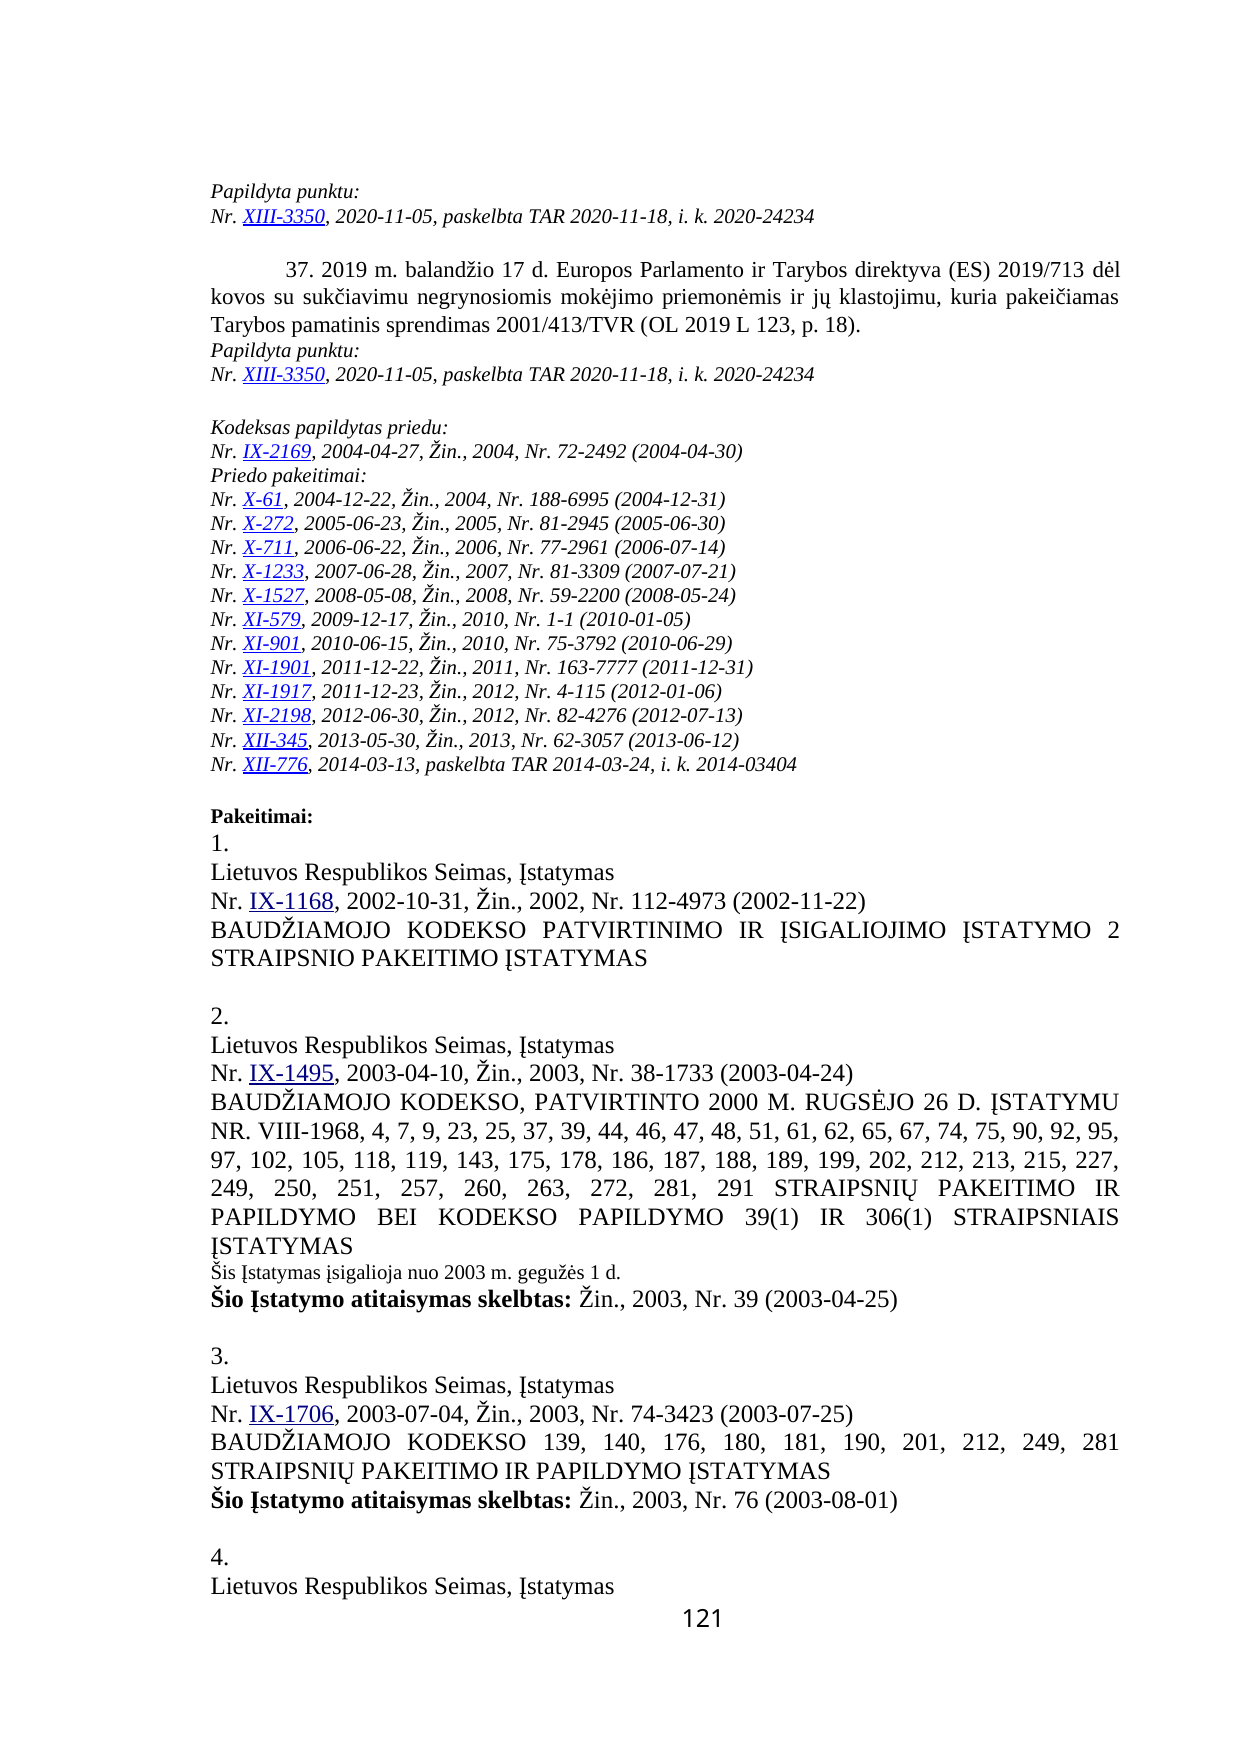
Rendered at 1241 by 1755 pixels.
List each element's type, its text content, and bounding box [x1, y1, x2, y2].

text Nr. XIII-3350, 2020-11-05, paskelbta TAR 2020-11-18, i. k. 2020-24234 [210, 203, 1120, 228]
text 2. [210, 1001, 1120, 1030]
text Priedo pakeitimai: [210, 463, 1120, 487]
text Šis Įstatymas įsigalioja nuo 2003 m. gegužės 1 d. [210, 1260, 1120, 1284]
text Papildyta punktu: [210, 179, 1120, 203]
text Nr. XI-901, 2010-06-15, Žin., 2010, Nr. 75-3792 (2010-06-29) [210, 631, 1120, 655]
text Nr. IX-2169, 2004-04-27, Žin., 2004, Nr. 72-2492 (2004-04-30) [210, 439, 1120, 463]
text Nr. IX-1168, 2002-10-31, Žin., 2002, Nr. 112-4973 (2002-11-22) [210, 886, 1120, 915]
text Nr. XI-2198, 2012-06-30, Žin., 2012, Nr. 82-4276 (2012-07-13) [210, 703, 1120, 727]
text Lietuvos Respublikos Seimas, Įstatymas [210, 1571, 1120, 1600]
text Nr. X-1233, 2007-06-28, Žin., 2007, Nr. 81-3309 (2007-07-21) [210, 559, 1120, 583]
text Nr. XI-579, 2009-12-17, Žin., 2010, Nr. 1-1 (2010-01-05) [210, 607, 1120, 631]
text Nr. XI-1917, 2011-12-23, Žin., 2012, Nr. 4-115 (2012-01-06) [210, 679, 1120, 703]
text Kodeksas papildytas priedu: [210, 415, 1120, 439]
text Šio Įstatymo atitaisymas skelbtas: Žin., 2003, Nr. 39 (2003-04-25) [210, 1284, 1120, 1312]
text Papildyta punktu: [210, 338, 1120, 362]
text Lietuvos Respublikos Seimas, Įstatymas [210, 1370, 1120, 1399]
text Šio Įstatymo atitaisymas skelbtas: Žin., 2003, Nr. 76 (2003-08-01) [210, 1485, 1120, 1514]
text BAUDŽIAMOJO KODEKSO, PATVIRTINTO 2000 M. RUGSĖJO 26 D. ĮSTATYMU NR. VIII-1968, 4, 7, 9, 23, 25, 37, 39, 44, 46, 47, 48, 51, 61, 62, 65, 67, 74, 75, 90, 92, 95, 97, 102, 105, 118, 119, 143, 175, 178, 186, 187, 188, 189, 199, 202, 212, 213, 215, 227, 249, 250, 251, 257, 260, 263, 272, 281, 291 STRAIPSNIŲ PAKEITIMO IR PAPILDYMO BEI KODEKSO PAPILDYMO 39(1) IR 306(1) STRAIPSNIAIS ĮSTATYMAS [210, 1087, 1120, 1260]
text Nr. XIII-3350, 2020-11-05, paskelbta TAR 2020-11-18, i. k. 2020-24234 [210, 362, 1120, 386]
text Nr. XII-776, 2014-03-13, paskelbta TAR 2014-03-24, i. k. 2014-03404 [210, 752, 1120, 776]
text Nr. X-711, 2006-06-22, Žin., 2006, Nr. 77-2961 (2006-07-14) [210, 535, 1120, 559]
text Lietuvos Respublikos Seimas, Įstatymas [210, 1030, 1120, 1058]
text Nr. IX-1495, 2003-04-10, Žin., 2003, Nr. 38-1733 (2003-04-24) [210, 1058, 1120, 1087]
text 1. [210, 828, 1120, 857]
text 4. [210, 1542, 1120, 1571]
text BAUDŽIAMOJO KODEKSO 139, 140, 176, 180, 181, 190, 201, 212, 249, 281 STRAIPSNIŲ PAKEITIMO IR PAPILDYMO ĮSTATYMAS [210, 1427, 1120, 1485]
text Nr. XII-345, 2013-05-30, Žin., 2013, Nr. 62-3057 (2013-06-12) [210, 727, 1120, 752]
text Nr. X-1527, 2008-05-08, Žin., 2008, Nr. 59-2200 (2008-05-24) [210, 583, 1120, 607]
text 37. 2019 m. balandžio 17 d. Europos Parlamento ir Tarybos direktyva (ES) 2019/713 dėl kovos su sukčiavimu negrynosiomis mokėjimo priemonėmis ir jų klastojimu, kuria pakeičiamas Tarybos pamatinis sprendimas 2001/413/TVR (OL 2019 L 123, p. 18). [210, 256, 1120, 338]
text 3. [210, 1341, 1120, 1370]
text BAUDŽIAMOJO KODEKSO PATVIRTINIMO IR ĮSIGALIOJIMO ĮSTATYMO 2 STRAIPSNIO PAKEITIMO ĮSTATYMAS [210, 915, 1120, 972]
text Lietuvos Respublikos Seimas, Įstatymas [210, 857, 1120, 886]
text Nr. X-272, 2005-06-23, Žin., 2005, Nr. 81-2945 (2005-06-30) [210, 511, 1120, 535]
text Nr. IX-1706, 2003-07-04, Žin., 2003, Nr. 74-3423 (2003-07-25) [210, 1399, 1120, 1427]
text Nr. XI-1901, 2011-12-22, Žin., 2011, Nr. 163-7777 (2011-12-31) [210, 655, 1120, 679]
text Nr. X-61, 2004-12-22, Žin., 2004, Nr. 188-6995 (2004-12-31) [210, 487, 1120, 511]
text Pakeitimai: [210, 804, 1120, 828]
